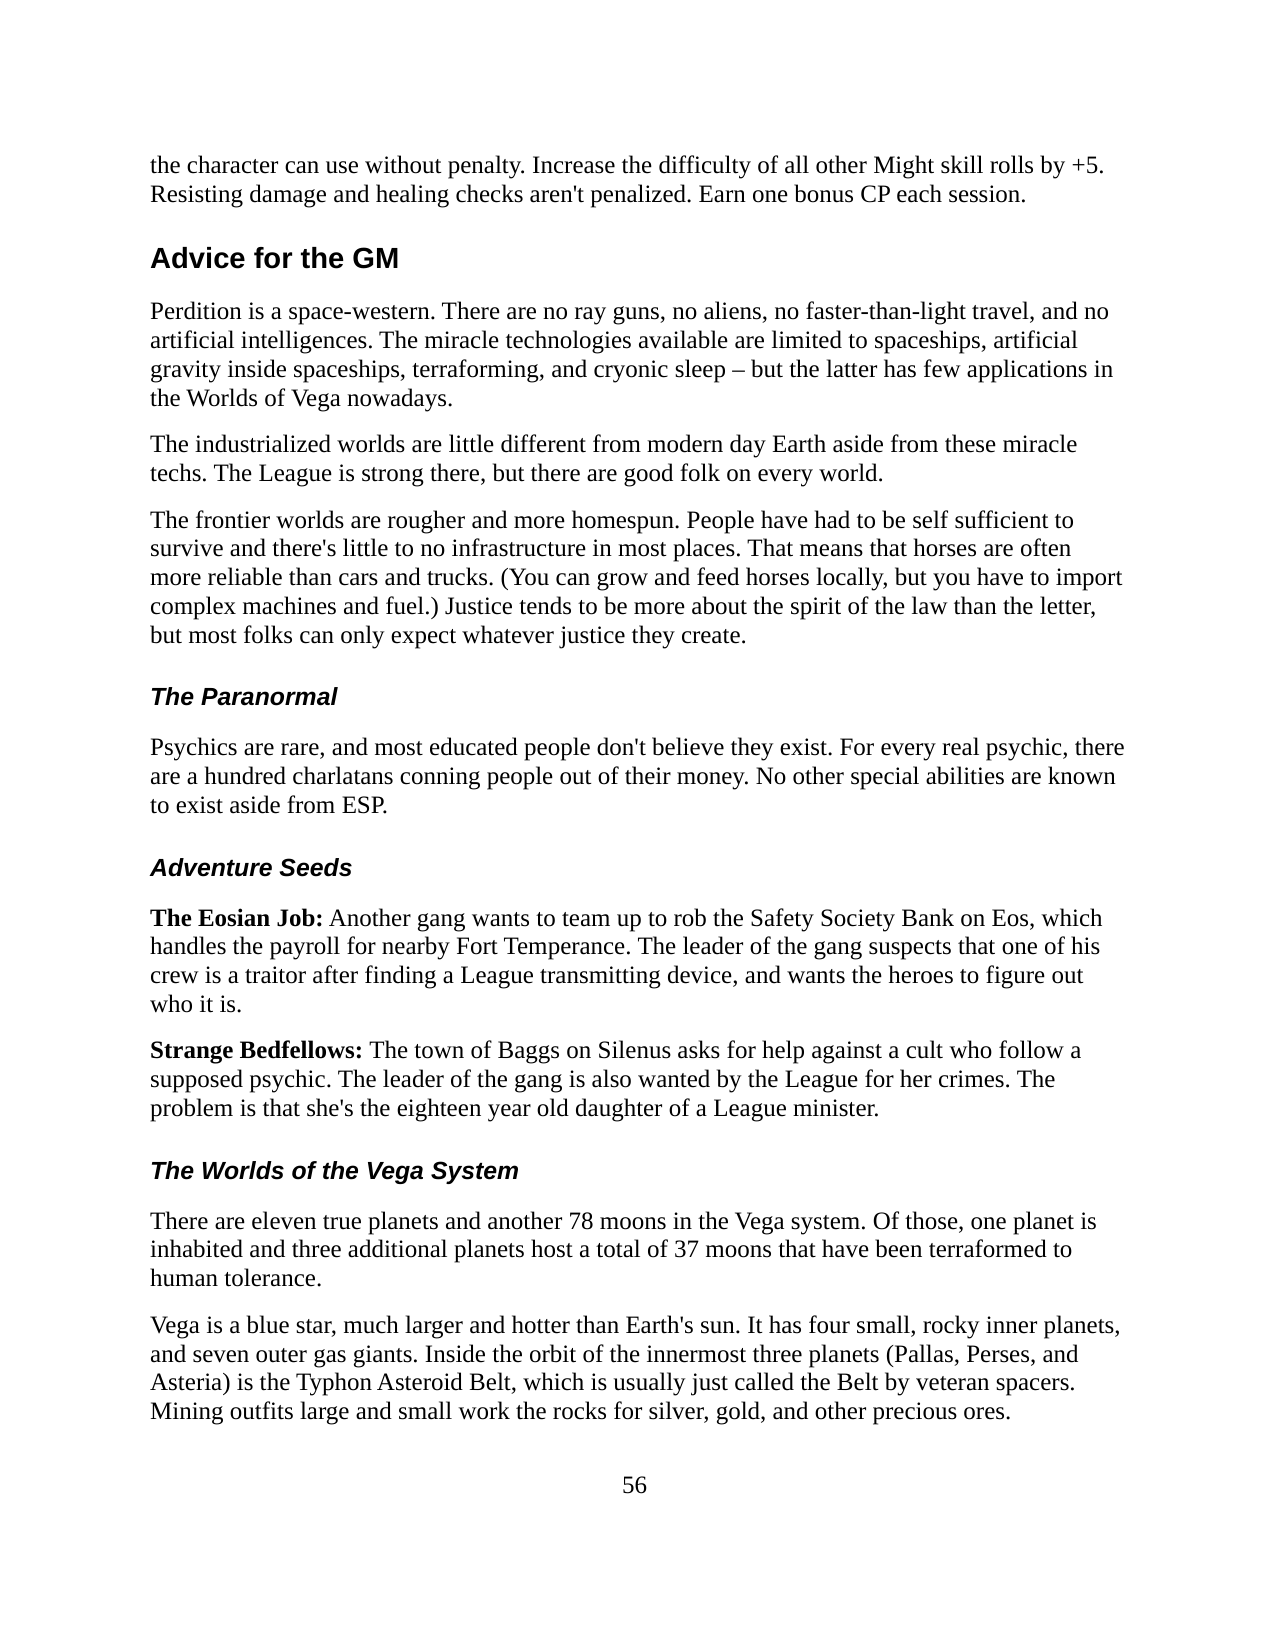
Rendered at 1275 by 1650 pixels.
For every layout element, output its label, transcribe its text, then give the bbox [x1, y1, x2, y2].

subtitle The Worlds of the Vega System [150, 1156, 1125, 1184]
text Vega is a blue star, much larger and hotter than Earth's sun. It has four small, rocky inner planets, and seven outer gas giants. Inside the orbit of the innermost three planets (Pallas, Perses, and Asteria) is the Typhon Asteroid Belt, which is usually just called the Belt by veteran spacers. Mining outfits large and small work the rocks for silver, gold, and other precious ores. [150, 1310, 1125, 1425]
subtitle The Paranormal [150, 682, 1125, 711]
text the character can use without penalty. Increase the difficulty of all other Might skill rolls by +5. Resisting damage and healing checks aren't penalized. Earn one bonus CP each session. [150, 150, 1125, 207]
text Psychics are rare, and most educated people don't believe they exist. For every real psychic, there are a hundred charlatans conning people out of their money. No other special abilities are known to exist aside from ESP. [150, 732, 1125, 819]
text Perdition is a space-western. There are no ray guns, no aliens, no faster-than-light travel, and no artificial intelligences. The miracle technologies available are limited to spaceships, artificial gravity inside spaceships, terraforming, and cryonic sleep – but the latter has few applications in the Worlds of Vega nowadays. [150, 296, 1125, 411]
subtitle Advice for the GM [150, 241, 1125, 275]
subtitle Adventure Seeds [150, 853, 1125, 881]
text The industrialized worlds are little different from modern day Earth aside from these miracle techs. The League is strong there, but there are good folk on every world. [150, 429, 1125, 487]
text The frontier worlds are rougher and more homespun. People have had to be self sufficient to survive and there's little to no infrastructure in most places. That means that horses are often more reliable than cars and trucks. (You can grow and feed horses locally, but you have to import complex machines and fuel.) Justice tends to be more about the spirit of the law than the letter, but most folks can only expect whatever justice they create. [150, 505, 1125, 648]
text Strange Bedfellows: The town of Baggs on Silenus asks for help against a cult who follow a supposed psychic. The leader of the gang is also wanted by the League for her crimes. The problem is that she's the eighteen year old daughter of a League minister. [150, 1036, 1125, 1122]
text There are eleven true planets and another 78 moons in the Vega system. Of those, one planet is inhabited and three additional planets host a total of 37 moons that have been terraformed to human tolerance. [150, 1206, 1125, 1292]
text The Eosian Job: Another gang wants to team up to rob the Safety Society Bank on Eos, which handles the payroll for nearby Fort Temperance. The leader of the gang suspects that one of his crew is a traitor after finding a League transmitting device, and wants the heroes to figure out who it is. [150, 903, 1125, 1018]
